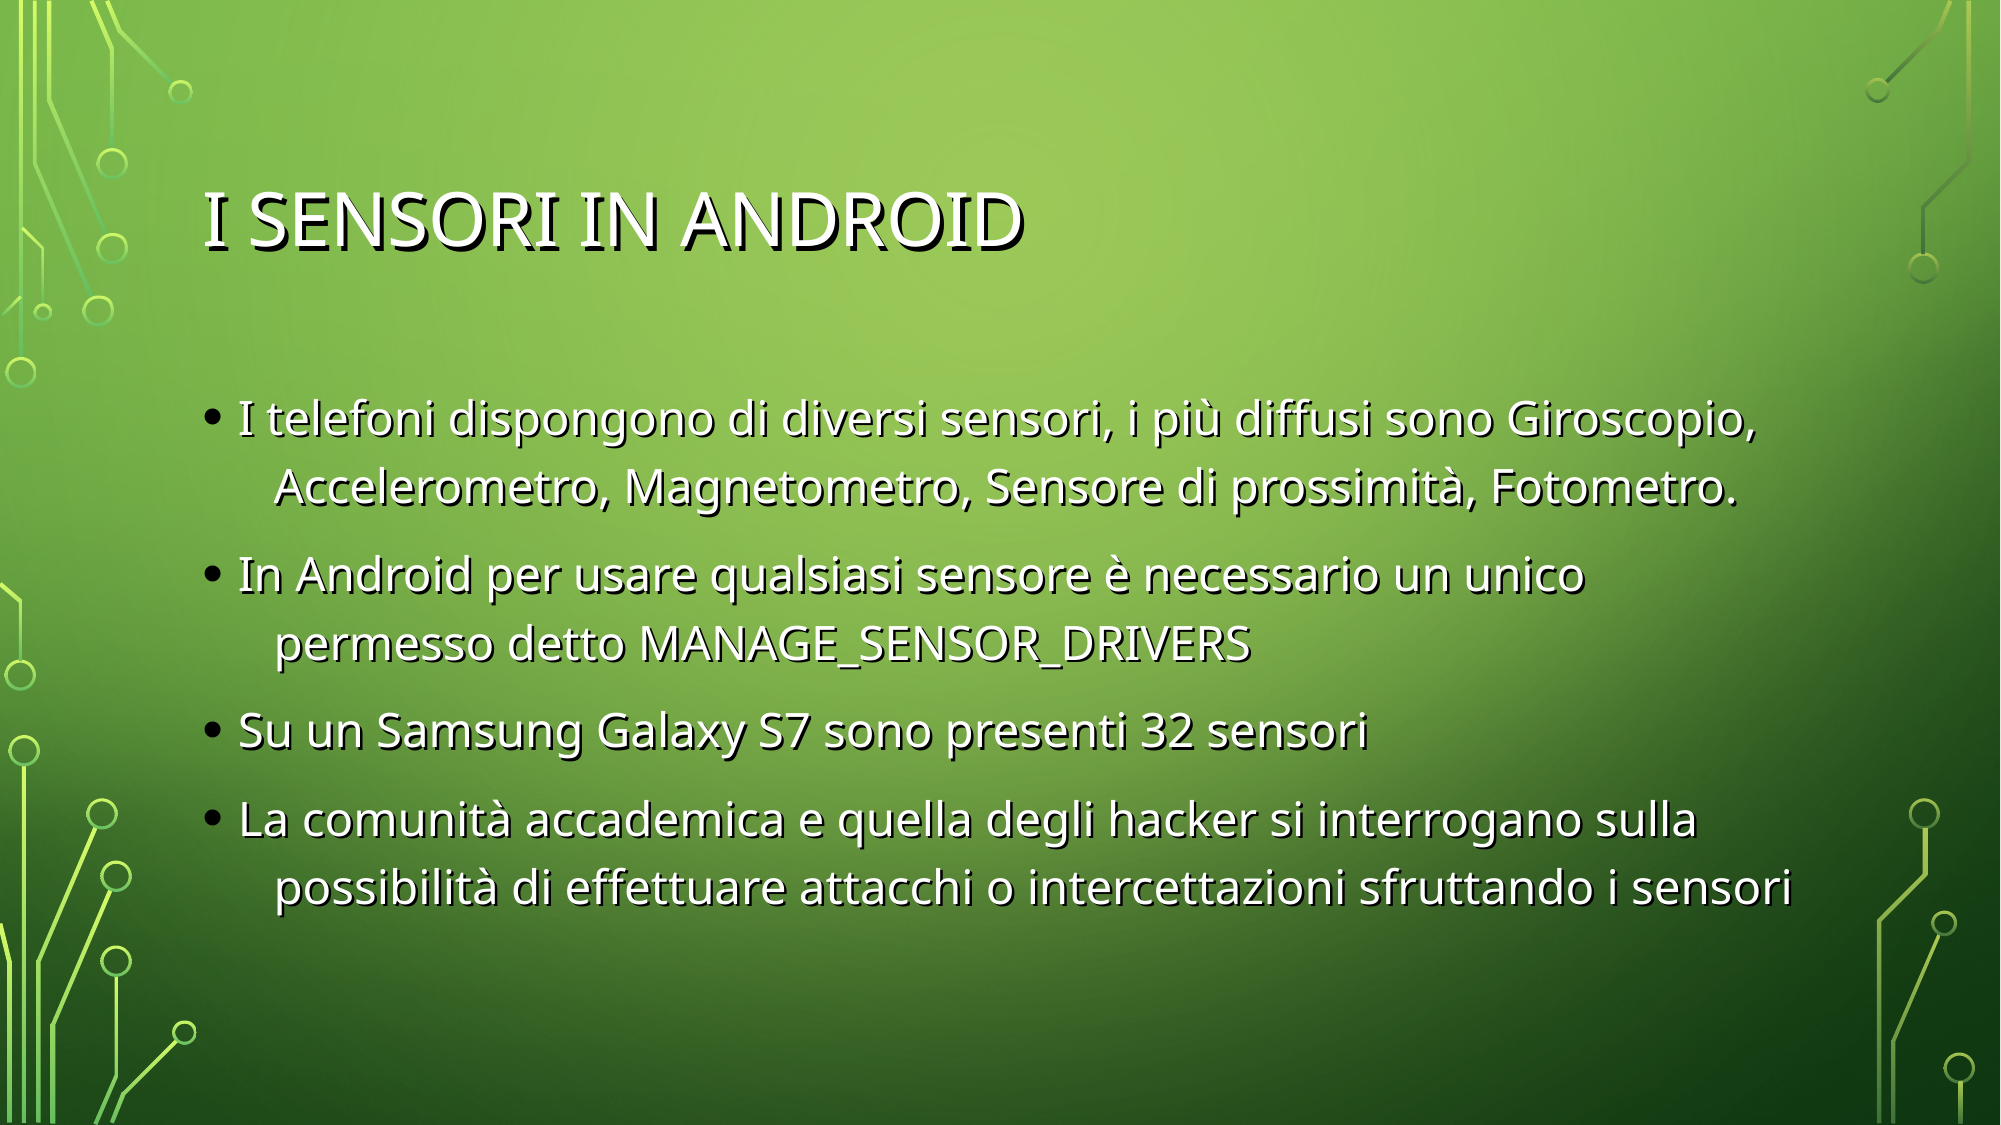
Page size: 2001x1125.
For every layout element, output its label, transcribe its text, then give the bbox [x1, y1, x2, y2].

title I sensori in Android [187, 101, 1813, 344]
list I telefoni dispongono di diversi sensori, i più diffusi sono Giroscopio, Accelerometro, Magnetometro, Sensore di prossimità, Fotometro. In Android per usare qualsiasi sensore è necessario un unico permesso detto MANAGE_SENSOR_DRIVERS Su un Samsung Galaxy S7 sono presenti 32 sensori La comunità accademica e quella degli hacker si interrogano sulla possibilità di effettuare attacchi o intercettazioni sfruttando i sensori [187, 369, 1813, 951]
